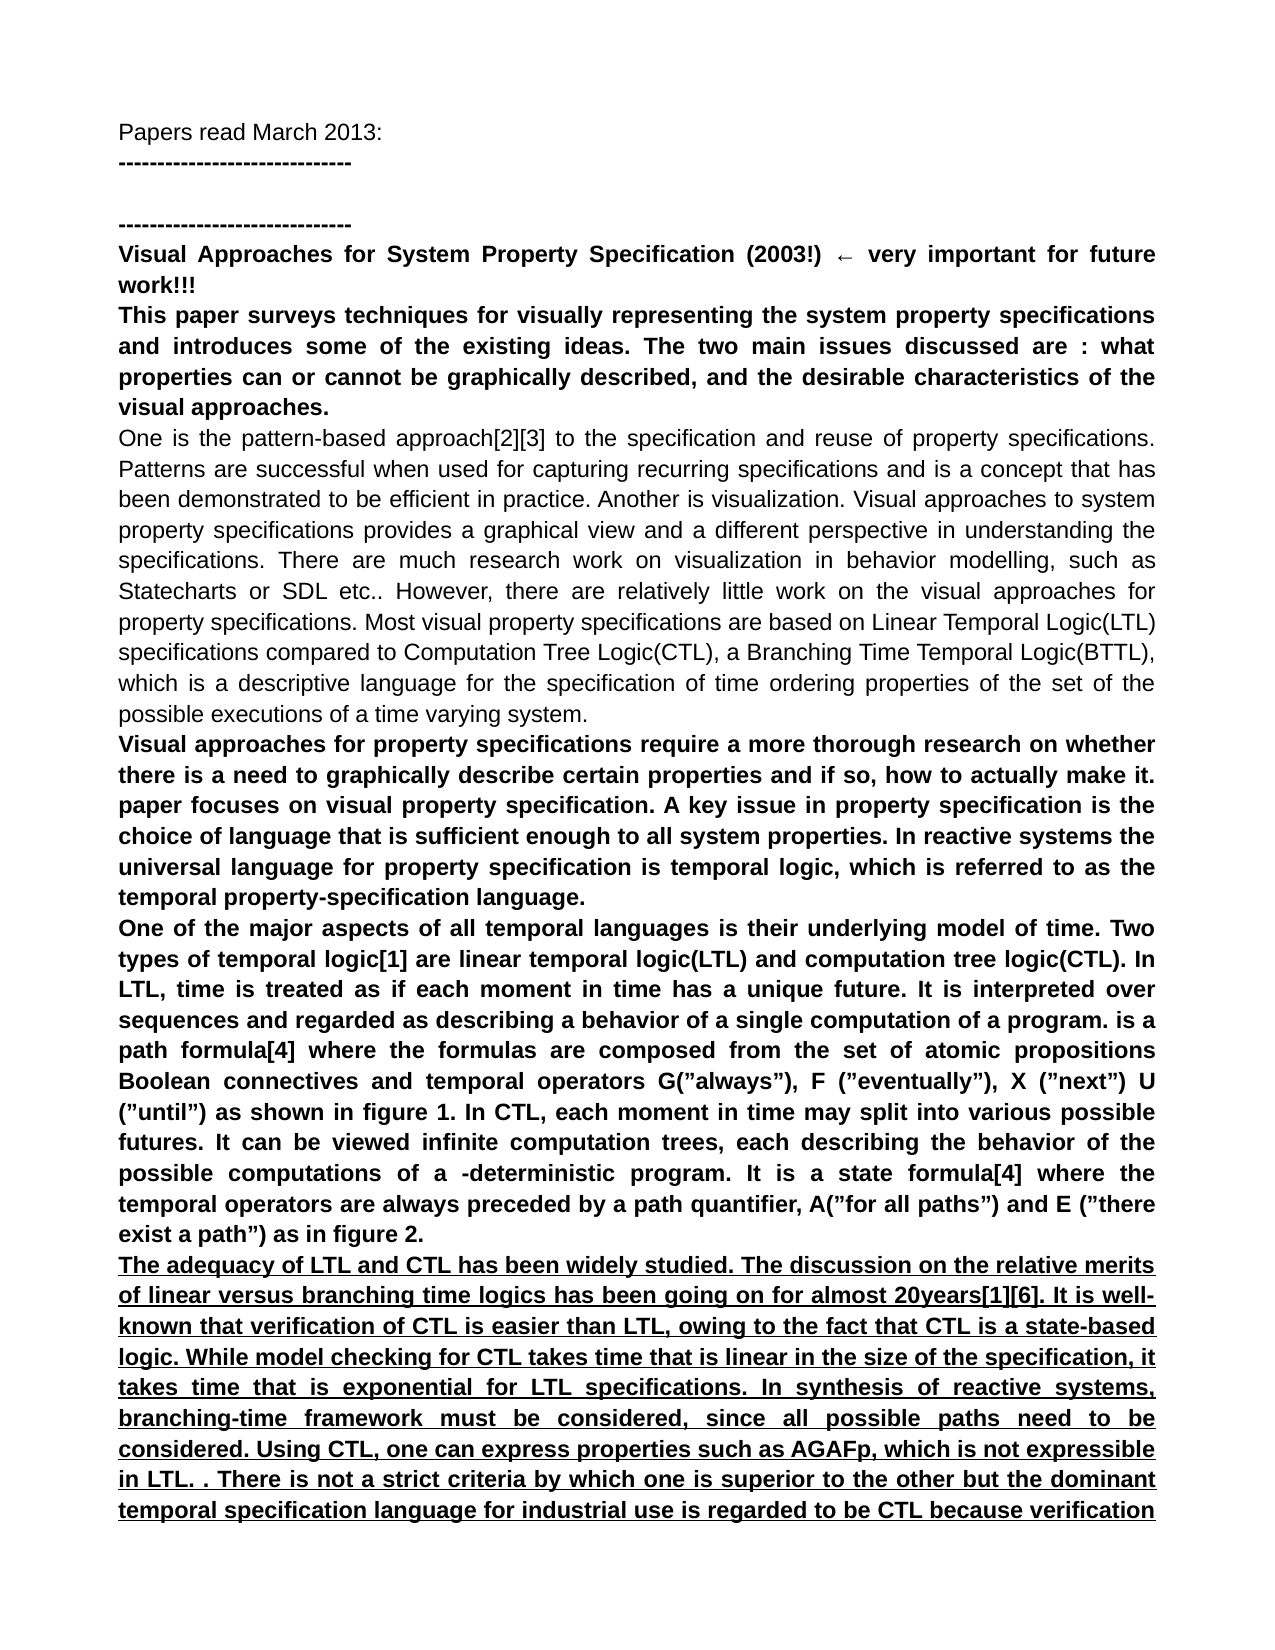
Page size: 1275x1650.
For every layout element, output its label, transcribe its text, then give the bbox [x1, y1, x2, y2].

text One of the major aspects of all temporal languages is their underlying model of time. Two types of temporal logic[1] are linear temporal logic(LTL) and computation tree logic(CTL). In LTL, time is treated as if each moment in time has a unique future. It is interpreted over sequences and regarded as describing a behavior of a single computation of a program. is a path formula[4] where the formulas are composed from the set of atomic propositions Boolean connectives and temporal operators G(”always”), F (”eventually”), X (”next”) U (”until”) as shown in figure 1. In CTL, each moment in time may split into various possible futures. It can be viewed infinite computation trees, each describing the behavior of the possible computations of a -deterministic program. It is a state formula[4] where the temporal operators are always preceded by a path quantifier, A(”for all paths”) and E (”there exist a path”) as in figure 2. [118, 914, 1157, 1247]
text One is the pattern-based approach[2][3] to the specification and reuse of property specifications. Patterns are successful when used for capturing recurring specifications and is a concept that has been demonstrated to be efficient in practice. Another is visualization. Visual approaches to system property specifications provides a graphical view and a different perspective in understanding the specifications. There are much research work on visualization in behavior modelling, such as Statecharts or SDL etc.. However, there are relatively little work on the visual approaches for property specifications. Most visual property specifications are based on Linear Temporal Logic(LTL) specifications compared to Computation Tree Logic(CTL), a Branching Time Temporal Logic(BTTL), which is a descriptive language for the specification of time ordering properties of the set of the possible executions of a time varying system. [118, 424, 1157, 727]
text logic. While model checking for CTL takes time that is linear in the size of the specification, it takes time that is exponential for LTL specifications. In synthesis of reactive systems, branching-time framework must be considered, since all possible paths need to be considered. Using CTL, one can express properties such as AGAFp, which is not expressible [118, 1337, 1157, 1462]
text temporal specification language for industrial use is regarded to be CTL because verification [118, 1490, 1157, 1523]
text Visual Approaches for System Property Specification (2003!) ← very important for future work!!! [118, 241, 1157, 298]
text ------------------------------ [118, 149, 1157, 176]
text Papers read March 2013: [118, 118, 1157, 145]
text in LTL. . There is not a strict criteria by which one is superior to the other but the dominant [118, 1466, 1157, 1489]
text This paper surveys techniques for visually representing the system property specifications and introduces some of the existing ideas. The two main issues discussed are : what properties can or cannot be graphically described, and the desirable characteristics of the visual approaches. [118, 302, 1157, 421]
text Visual approaches for property specifications require a more thorough research on whether there is a need to graphically describe certain properties and if so, how to actually make it. paper focuses on visual property specification. A key issue in property specification is the choice of language that is sufficient enough to all system properties. In reactive systems the universal language for property specification is temporal logic, which is referred to as the temporal property-specification language. [118, 731, 1157, 911]
text The adequacy of LTL and CTL has been widely studied. The discussion on the relative merits of linear versus branching time logics has been going on for almost 20years[1][6]. It is well-known that verification of CTL is easier than LTL, owing to the fact that CTL is a state-based [118, 1251, 1157, 1336]
text ------------------------------ [118, 210, 1157, 237]
